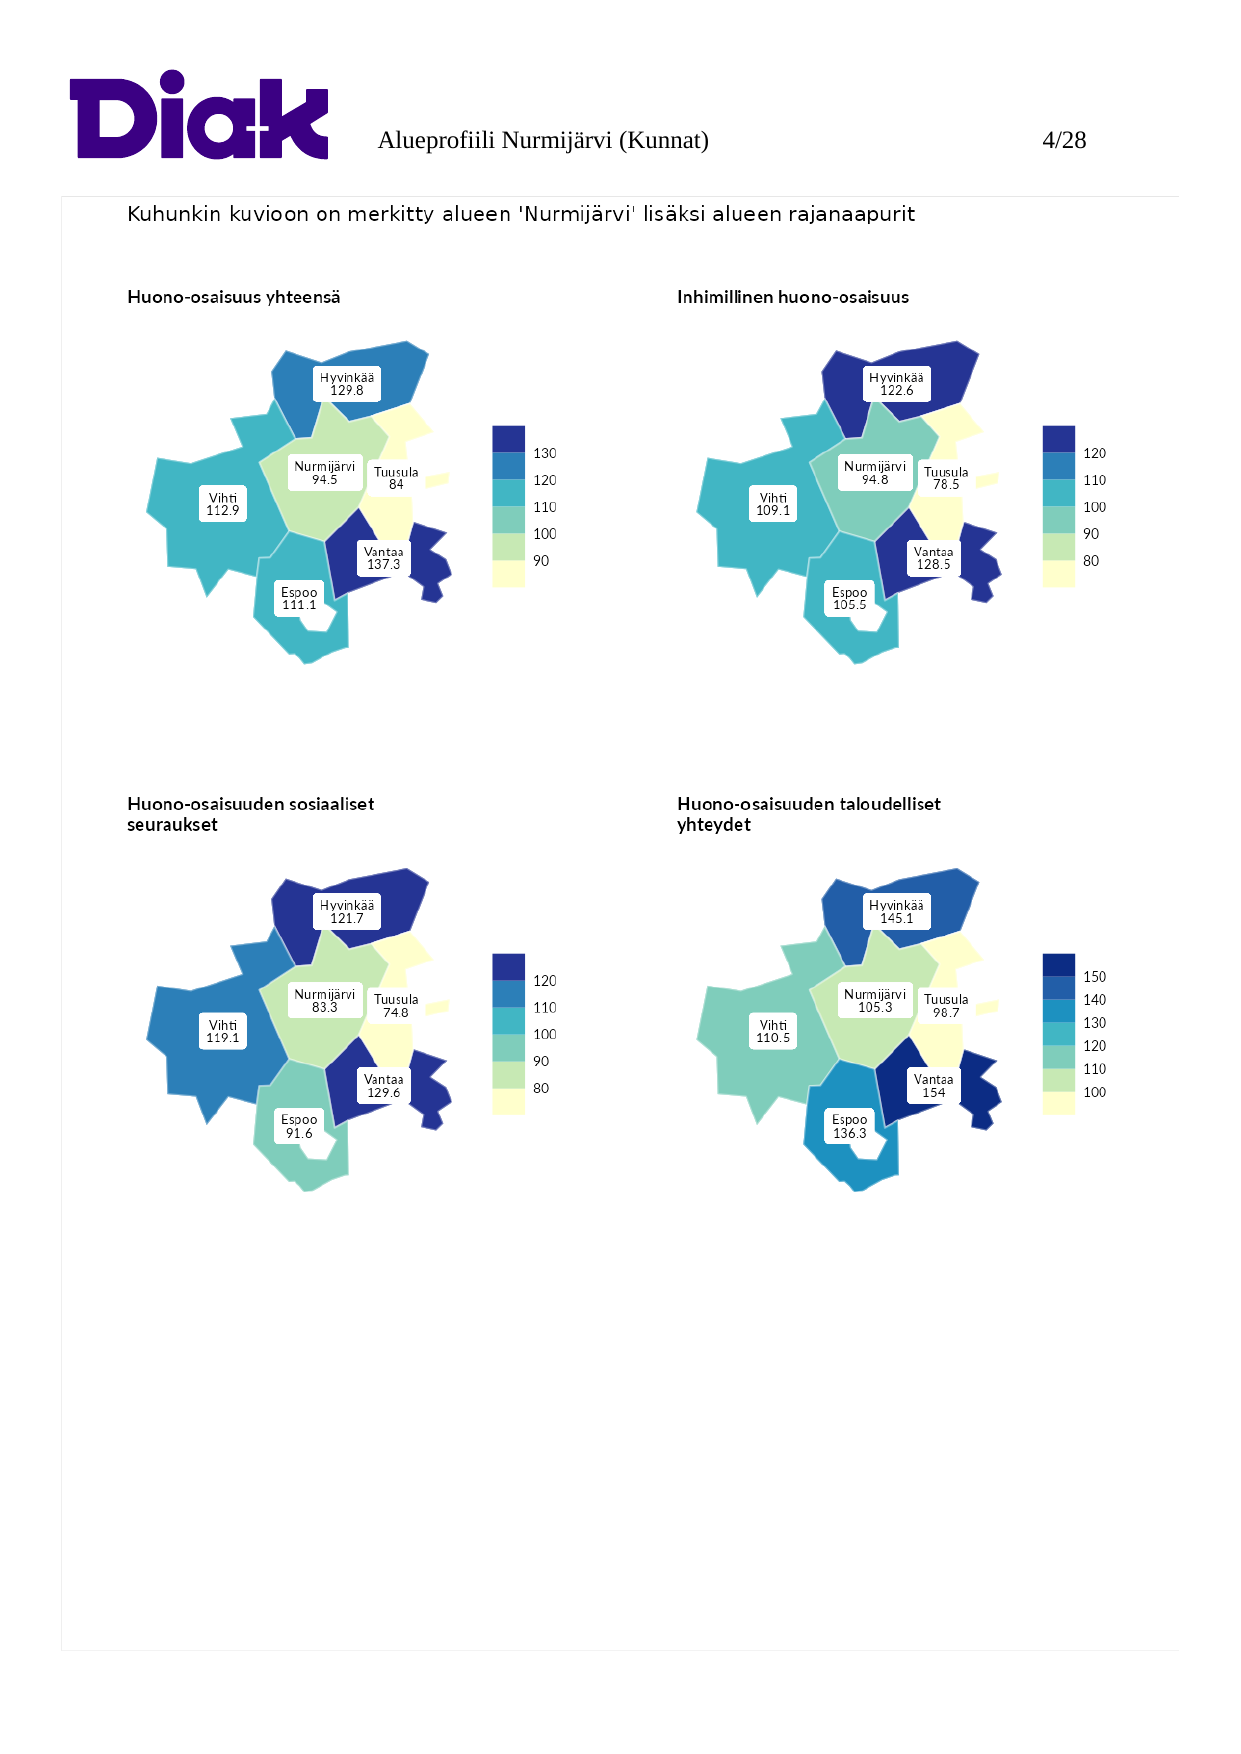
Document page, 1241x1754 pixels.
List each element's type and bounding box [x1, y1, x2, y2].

picture [61, 196, 1179, 1651]
